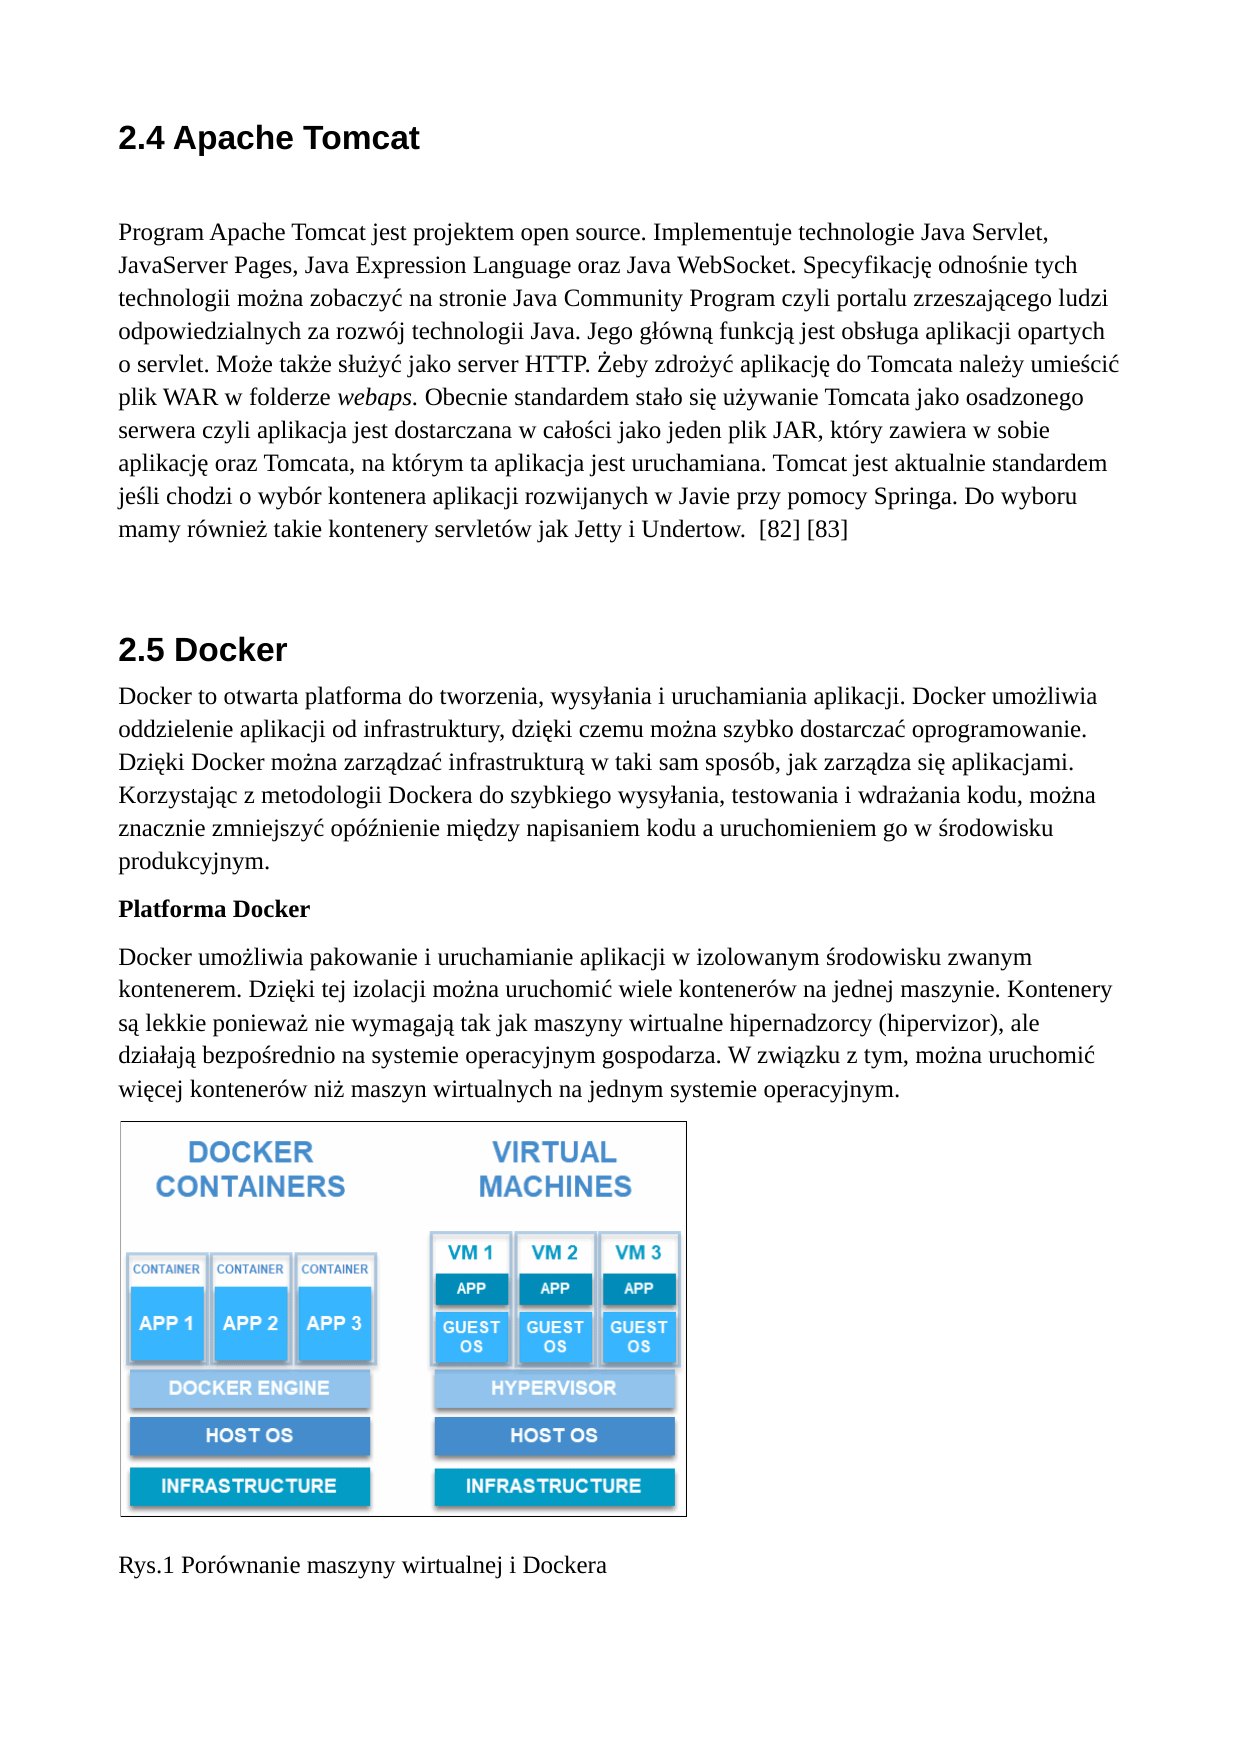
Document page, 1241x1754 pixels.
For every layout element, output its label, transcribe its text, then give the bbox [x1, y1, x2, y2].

subtitle 2.5 Docker [118, 630, 1122, 669]
text Docker umożliwia pakowanie i uruchamianie aplikacji w izolowanym środowisku zwanym kontenerem. Dzięki tej izolacji można uruchomić wiele kontenerów na jednej maszynie. Kontenery są lekkie ponieważ nie wymagają tak jak maszyny wirtualne hipernadzorcy (hipervizor), ale działają bezpośrednio na systemie operacyjnym gospodarza. W związku z tym, można uruchomić więcej kontenerów niż maszyn wirtualnych na jednym systemie operacyjnym. [118, 942, 1122, 1102]
text Docker to otwarta platforma do tworzenia, wysyłania i uruchamiania aplikacji. Docker umożliwia oddzielenie aplikacji od infrastruktury, dzięki czemu można szybko dostarczać oprogramowanie. Dzięki Docker można zarządzać infrastrukturą w taki sam sposób, jak zarządza się aplikacjami. Korzystając z metodologii Dockera do szybkiego wysyłania, testowania i wdrażania kodu, można znacznie zmniejszyć opóźnienie między napisaniem kodu a uruchomieniem go w środowisku produkcyjnym. [118, 681, 1122, 875]
text Rys.1 Porównanie maszyny wirtualnej i Dockera [118, 1550, 1122, 1578]
text Program Apache Tomcat jest projektem open source. Implementuje technologie Java Servlet, JavaServer Pages, Java Expression Language oraz Java WebSocket. Specyfikację odnośnie tych technologii można zobaczyć na stronie Java Community Program czyli portalu zrzeszającego ludzi odpowiedzialnych za rozwój technologii Java. Jego główną funkcją jest obsługa aplikacji opartych o servlet. Może także służyć jako server HTTP. Żeby zdrożyć aplikację do Tomcata należy umieścić plik WAR w folderze webaps. Obecnie standardem stało się używanie Tomcata jako osadzonego serwera czyli aplikacja jest dostarczana w całości jako jeden plik JAR, który zawiera w sobie aplikację oraz Tomcata, na którym ta aplikacja jest uruchamiana. Tomcat jest aktualnie standardem jeśli chodzi o wybór kontenera aplikacji rozwijanych w Javie przy pomocy Springa. Do wyboru mamy również takie kontenery servletów jak Jetty i Undertow. [82] [83] [118, 217, 1122, 543]
text Platforma Docker [118, 894, 1122, 923]
subtitle 2.4 Apache Tomcat [118, 118, 1122, 157]
picture [120, 1121, 687, 1517]
